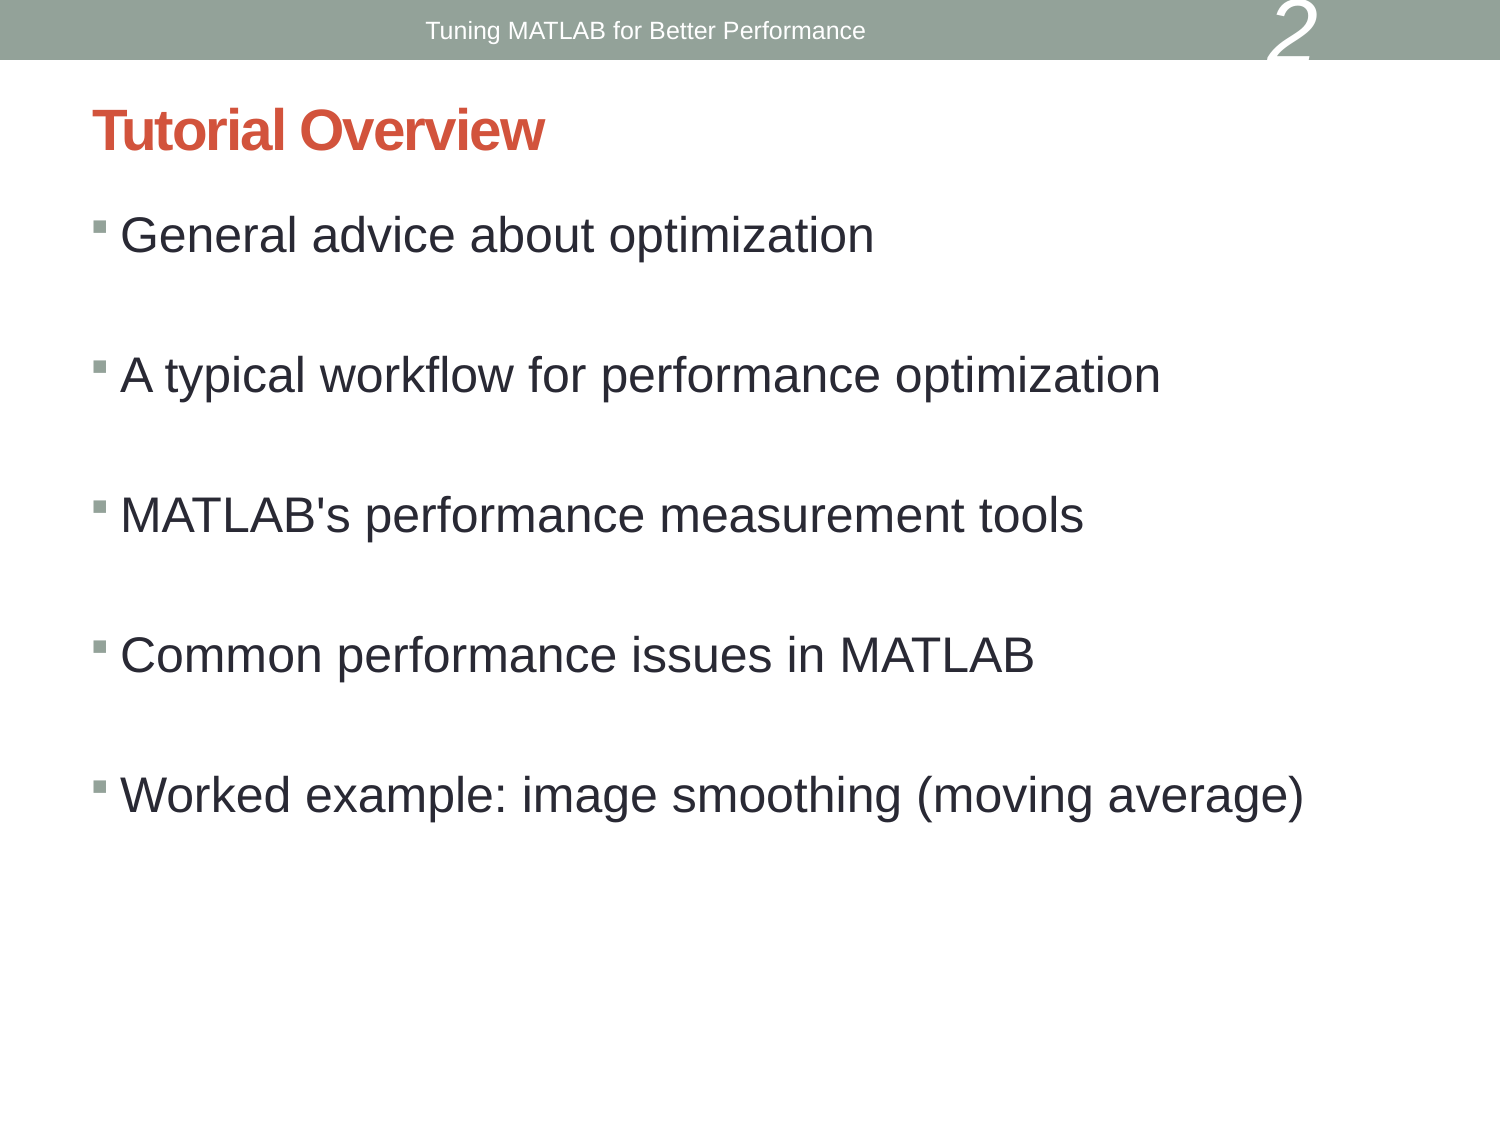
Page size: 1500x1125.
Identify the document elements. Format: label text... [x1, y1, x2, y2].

footer Tuning MATLAB for Better Performance [410, 3, 1086, 57]
title Tutorial Overview [77, 66, 1357, 188]
slide_number [1252, 0, 1428, 54]
list General advice about optimization A typical workflow for performance optimization MATLAB's performance measurement tools Common performance issues in MATLAB Worked example: image smoothing (moving average) [75, 194, 1425, 856]
